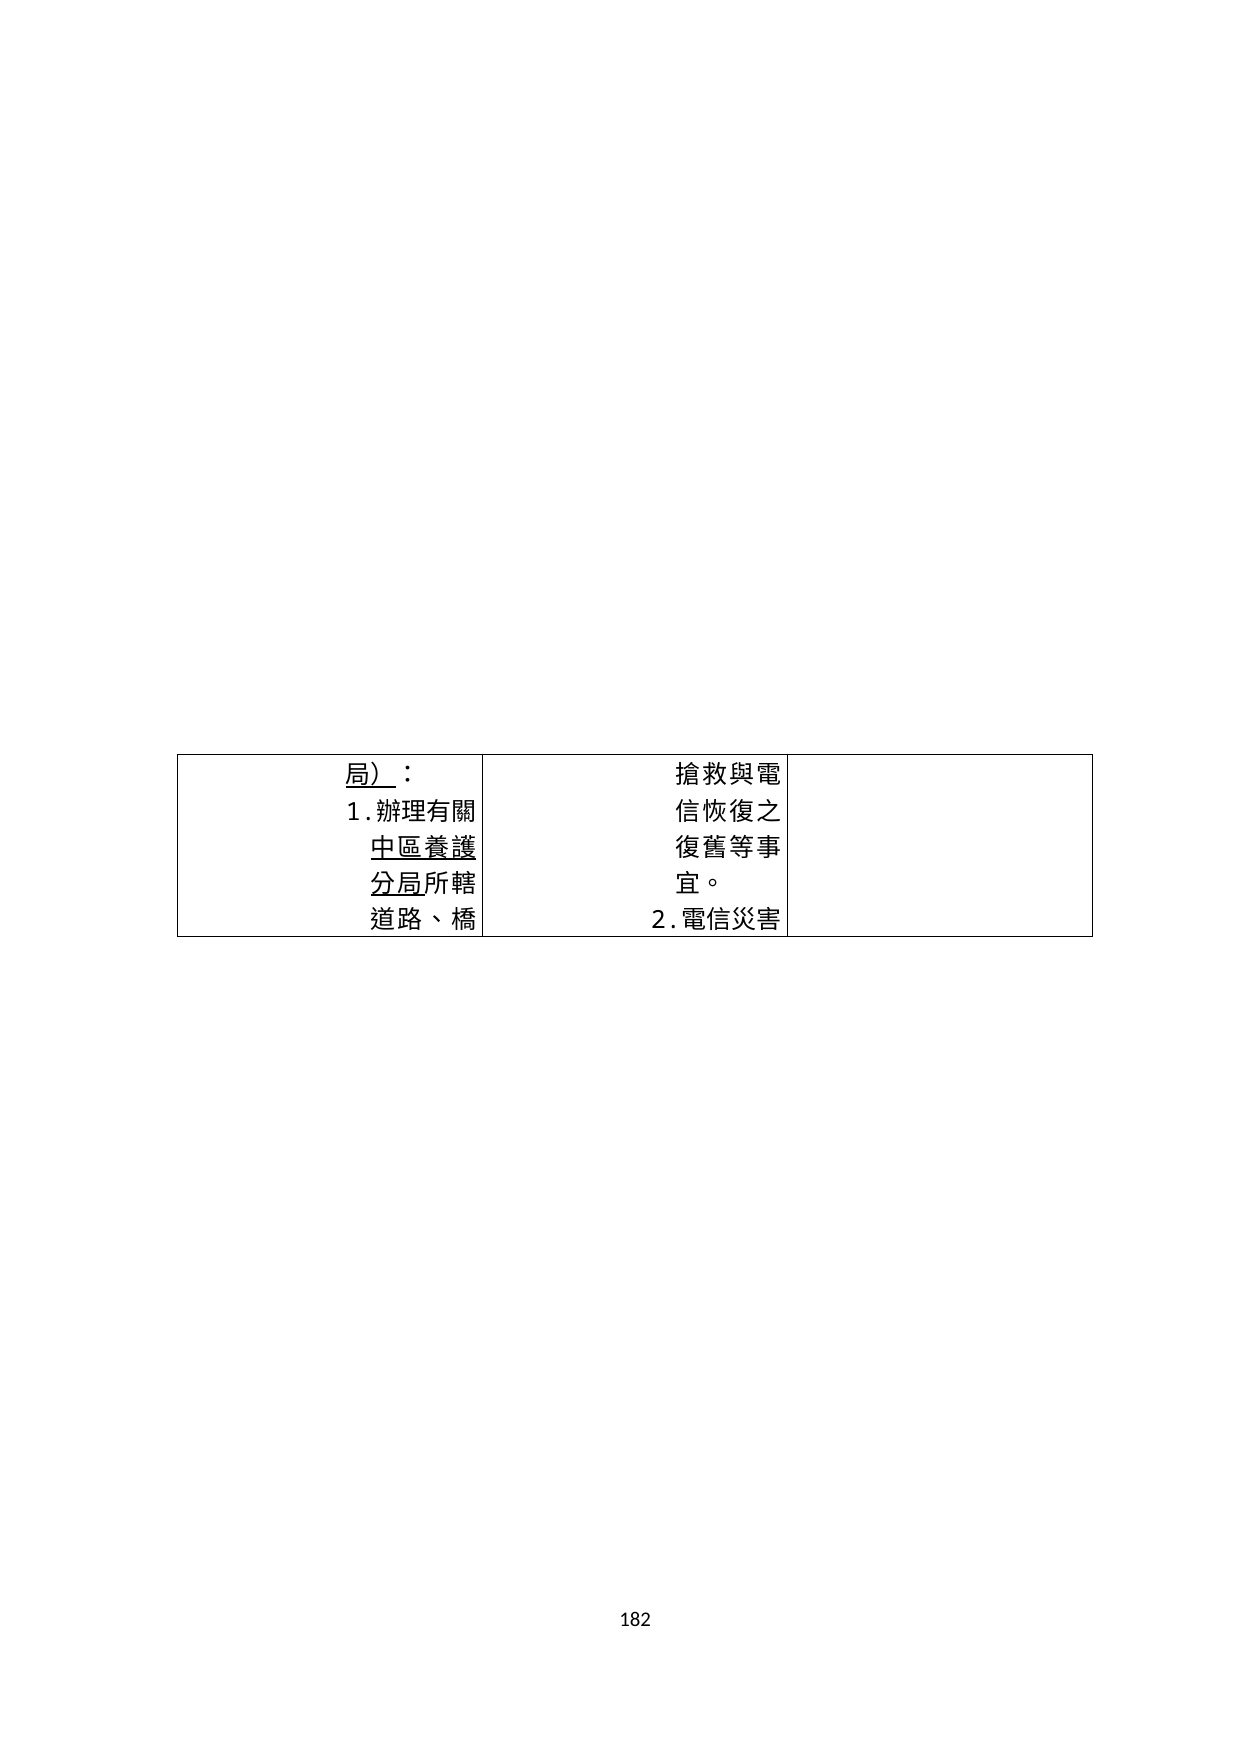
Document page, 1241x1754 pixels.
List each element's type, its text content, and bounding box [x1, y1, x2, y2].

table_cell 局）： 1.辦理有關中區養護分局所轄道路、橋 [178, 755, 482, 936]
table_cell [788, 755, 1092, 936]
table_cell 搶救與電信恢復之復舊等事宜。 2.電信災害 [483, 755, 787, 936]
